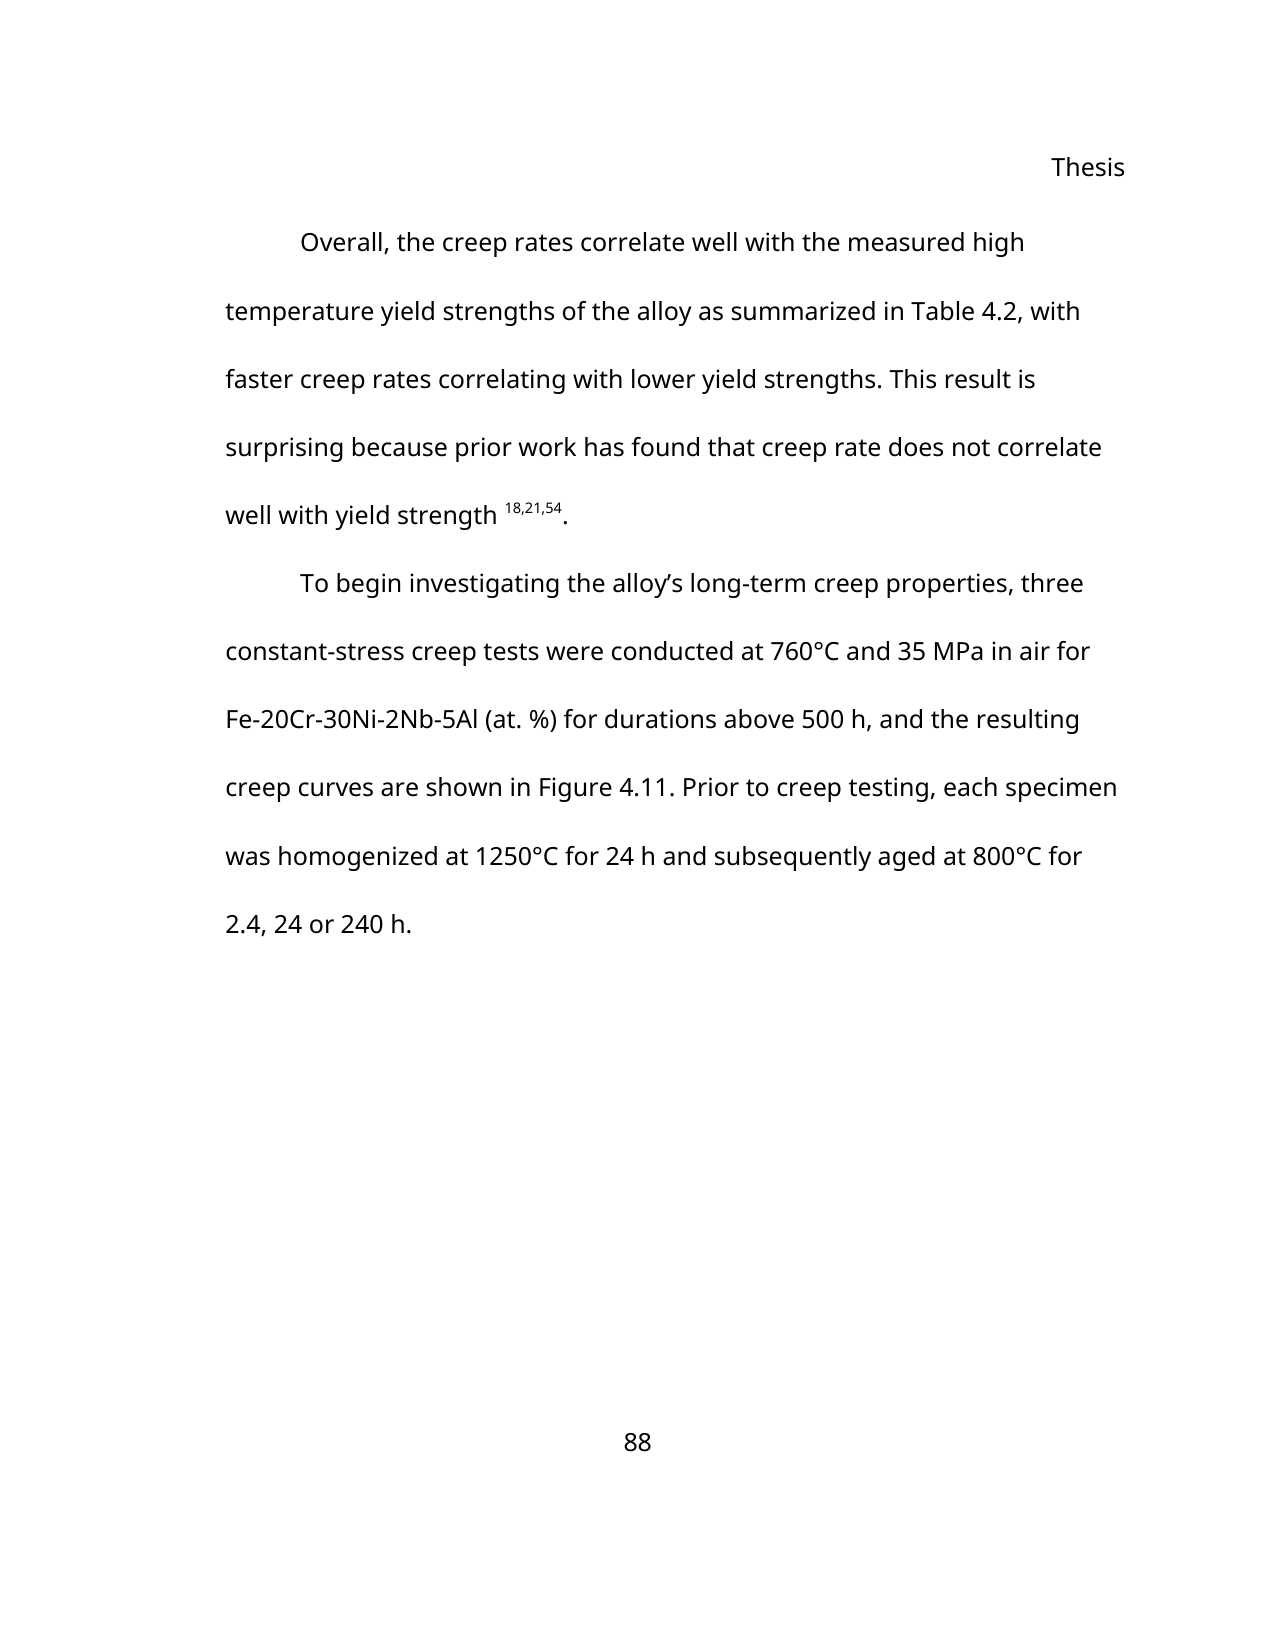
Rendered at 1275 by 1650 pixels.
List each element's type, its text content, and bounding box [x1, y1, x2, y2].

text Overall, the creep rates correlate well with the measured high temperature yield strengths of the alloy as summarized in Table 4.2, with faster creep rates correlating with lower yield strengths. This result is surprising because prior work has found that creep rate does not correlate well with yield strength 18,21,54. [224, 225, 1125, 532]
text To begin investigating the alloy’s long-term creep properties, three constant-stress creep tests were conducted at 760°C and 35 MPa in air for Fe-20Cr-30Ni-2Nb-5Al (at. %) for durations above 500 h, and the resulting creep curves are shown in Figure 4.11. Prior to creep testing, each specimen was homogenized at 1250°C for 24 h and subsequently aged at 800°C for 2.4, 24 or 240 h. [224, 566, 1125, 940]
